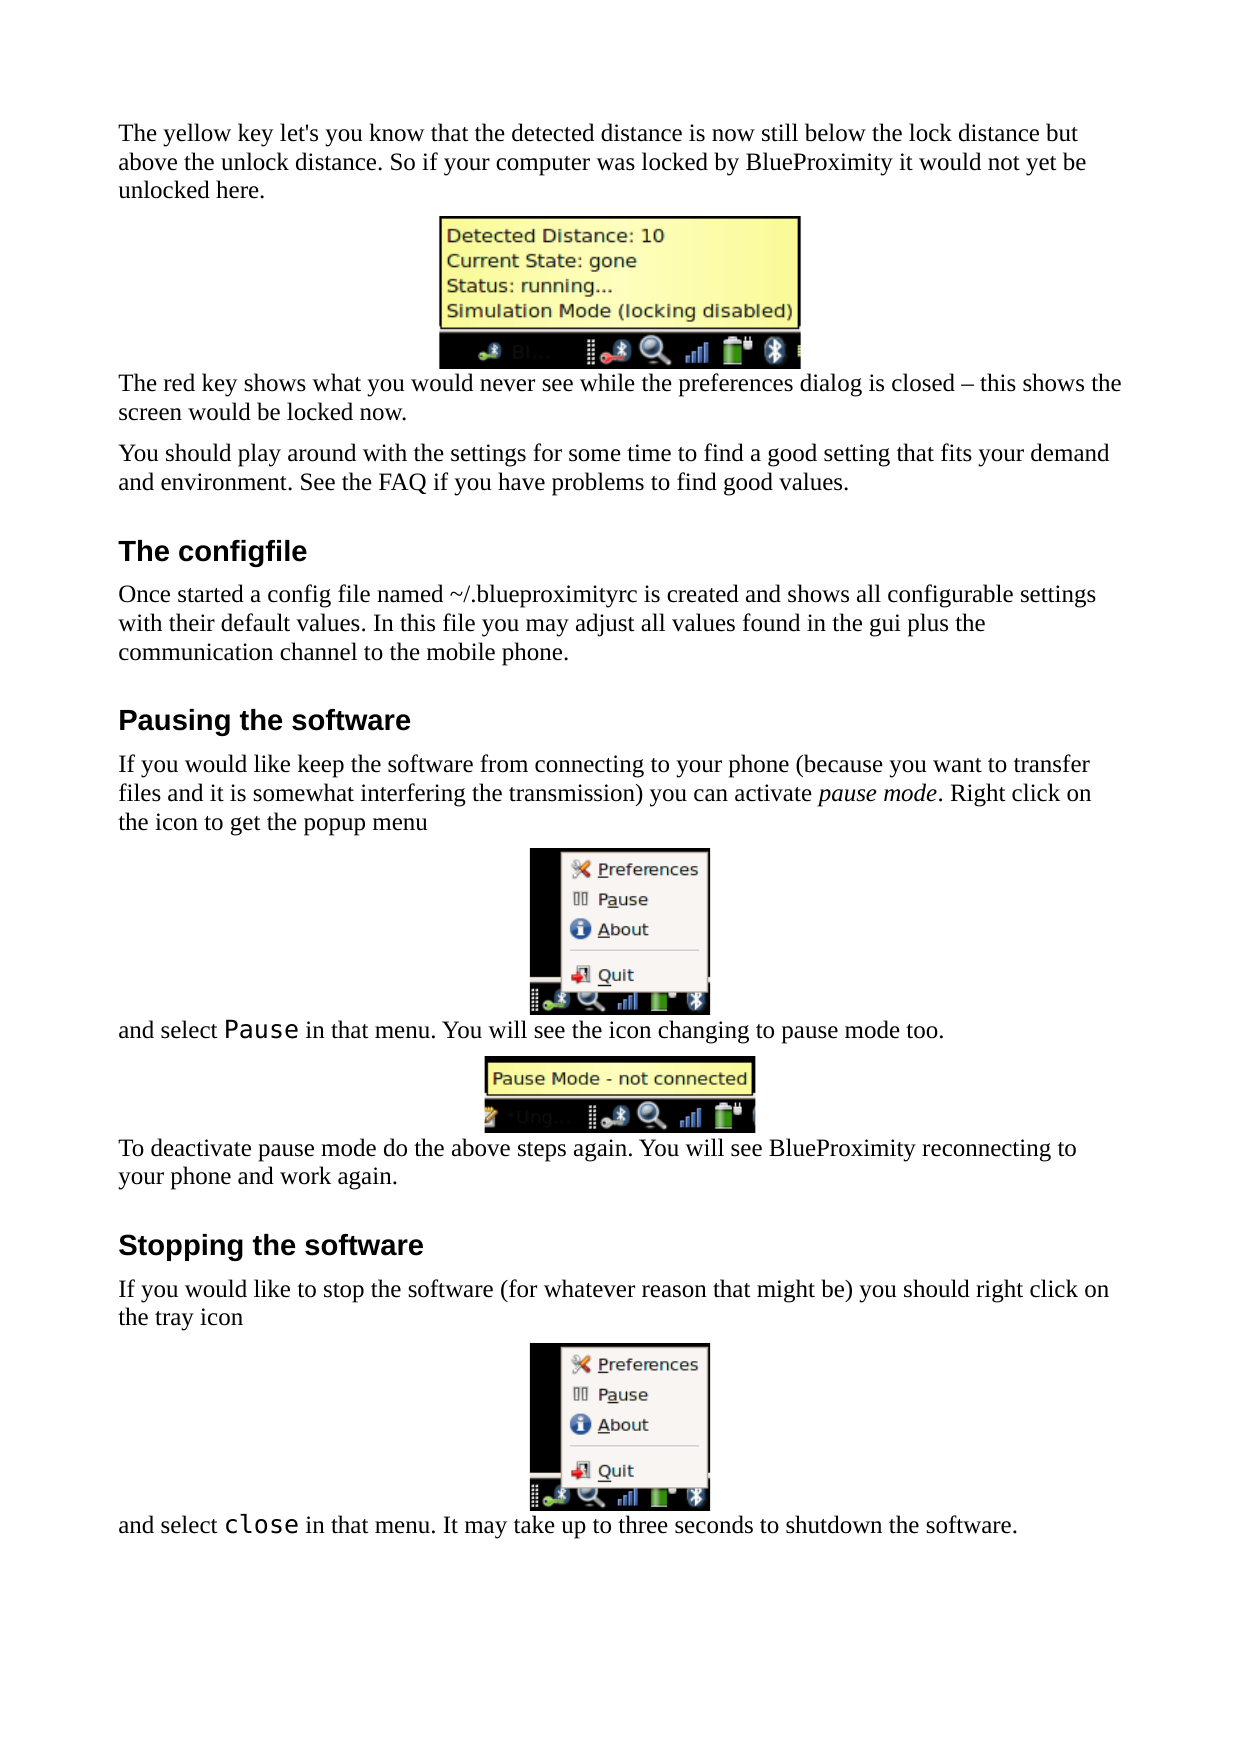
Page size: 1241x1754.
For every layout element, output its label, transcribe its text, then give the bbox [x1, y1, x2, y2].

text and select Pause in that menu. You will see the icon changing to pause mode too. [118, 1015, 1122, 1044]
text and select close in that menu. It may take up to three seconds to shutdown the software. [118, 1511, 1122, 1540]
text The yellow key let's you know that the detected distance is now still below the lock distance but above the unlock distance. So if your computer was locked by BlueProximity it would not yet be unlocked here. [118, 118, 1122, 204]
picture [529, 848, 711, 1015]
subtitle The configfile [118, 533, 1122, 567]
picture [529, 1343, 711, 1511]
text If you would like keep the software from connecting to your phone (because you want to transfer files and it is somewhat interfering the transmission) you can activate pause mode. Right click on the icon to get the popup menu [118, 749, 1122, 836]
text If you would like to stop the software (for whatever reason that might be) you should right click on the tray icon [118, 1274, 1122, 1331]
subtitle Stopping the software [118, 1228, 1122, 1261]
text You should play around with the settings for some time to find a good setting that fits your demand and environment. See the FAQ if you have problems to find good values. [118, 438, 1122, 496]
subtitle Pausing the software [118, 703, 1122, 737]
picture [484, 1056, 756, 1133]
picture [439, 216, 801, 369]
text To deactivate pause mode do the above steps again. You will see BlueProximity reconnecting to your phone and work again. [118, 1133, 1122, 1190]
text The red key shows what you would never see while the preferences dialog is closed – this shows the screen would be locked now. [118, 369, 1122, 426]
text Once started a config file named ~/.blueproximityrc is created and shows all configurable settings with their default values. In this file you may adjust all values found in the gui plus the communication channel to the mobile phone. [118, 579, 1122, 666]
